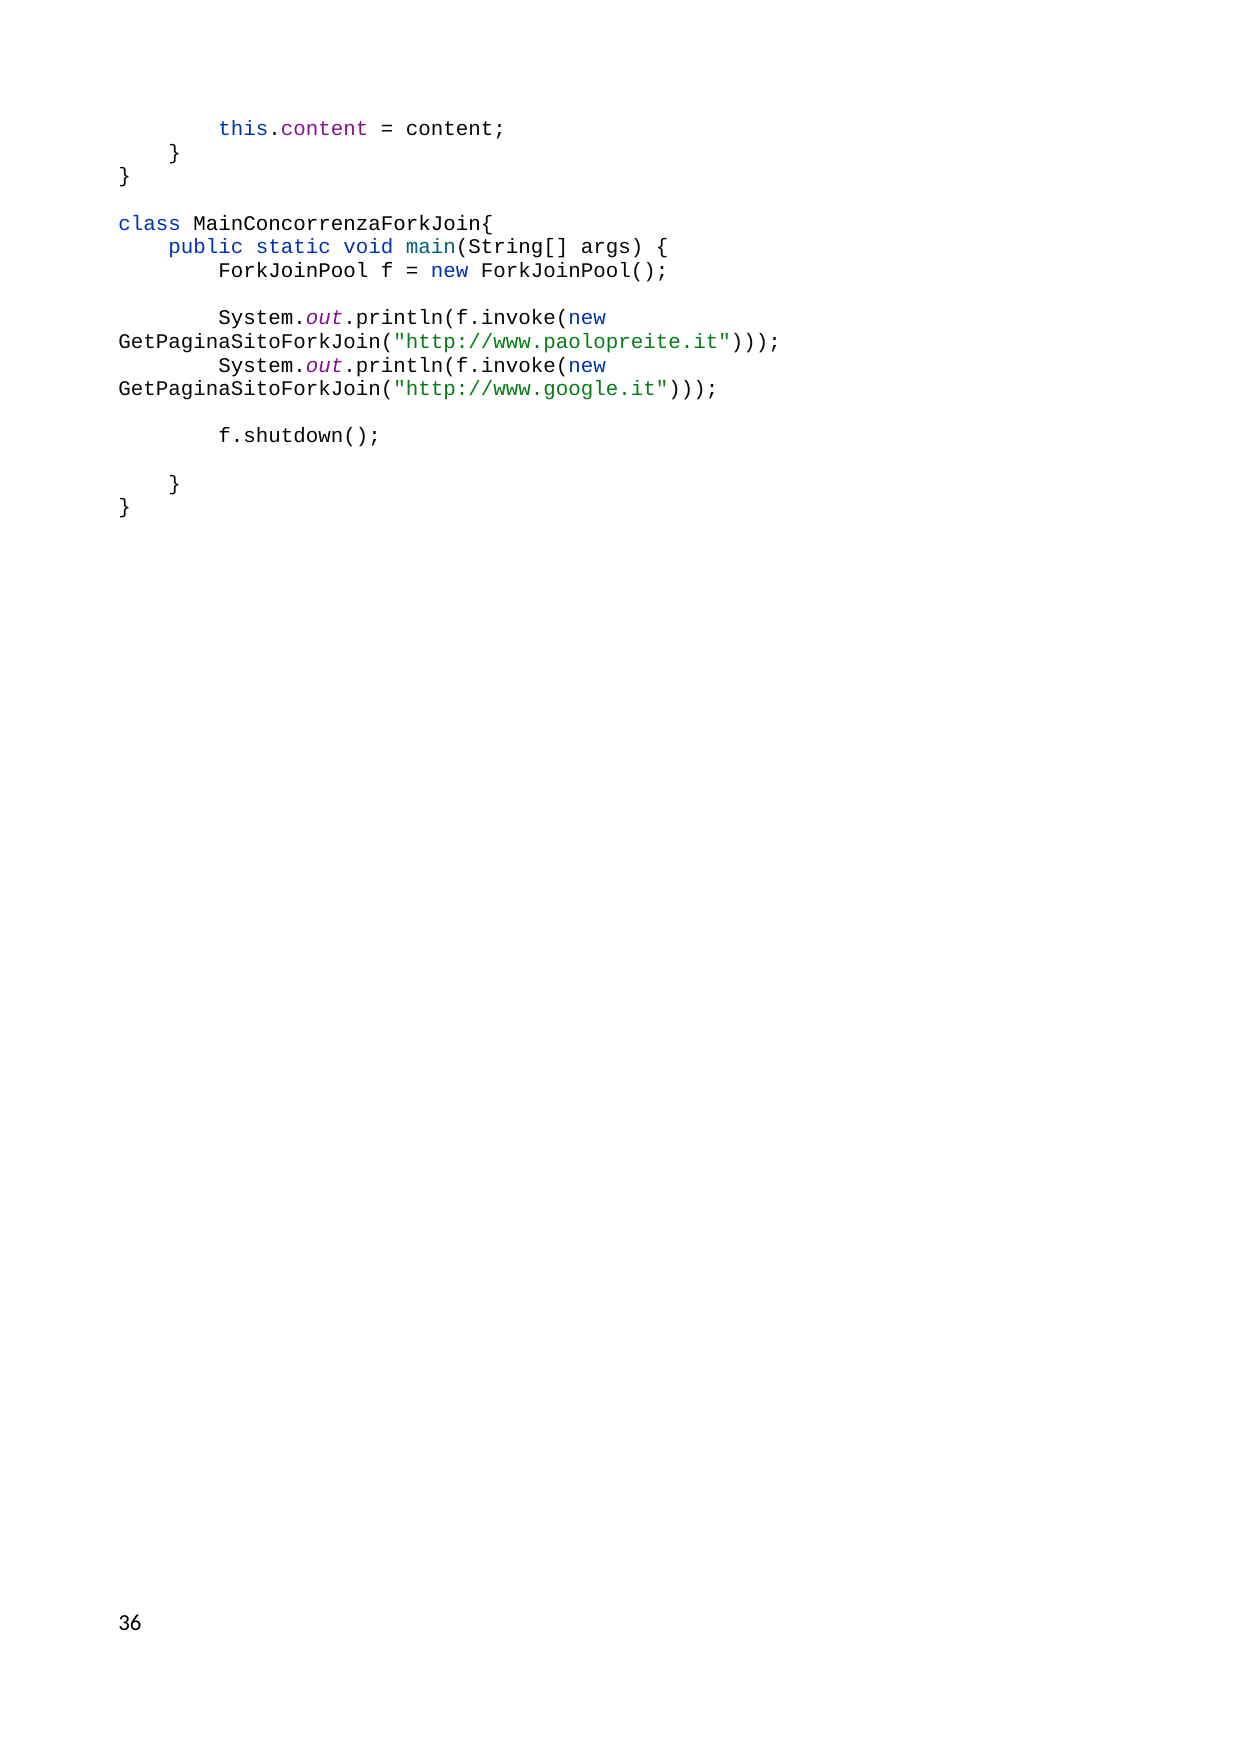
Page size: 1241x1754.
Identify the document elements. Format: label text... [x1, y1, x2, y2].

text this.content = content; } } class MainConcorrenzaForkJoin{ public static void main(String[] args) { ForkJoinPool f = new ForkJoinPool(); System.out.println(f.invoke(new GetPaginaSitoForkJoin("http://www.paolopreite.it"))); System.out.println(f.invoke(new GetPaginaSitoForkJoin("http://www.google.it"))); f.shutdown(); } } [118, 118, 1122, 520]
